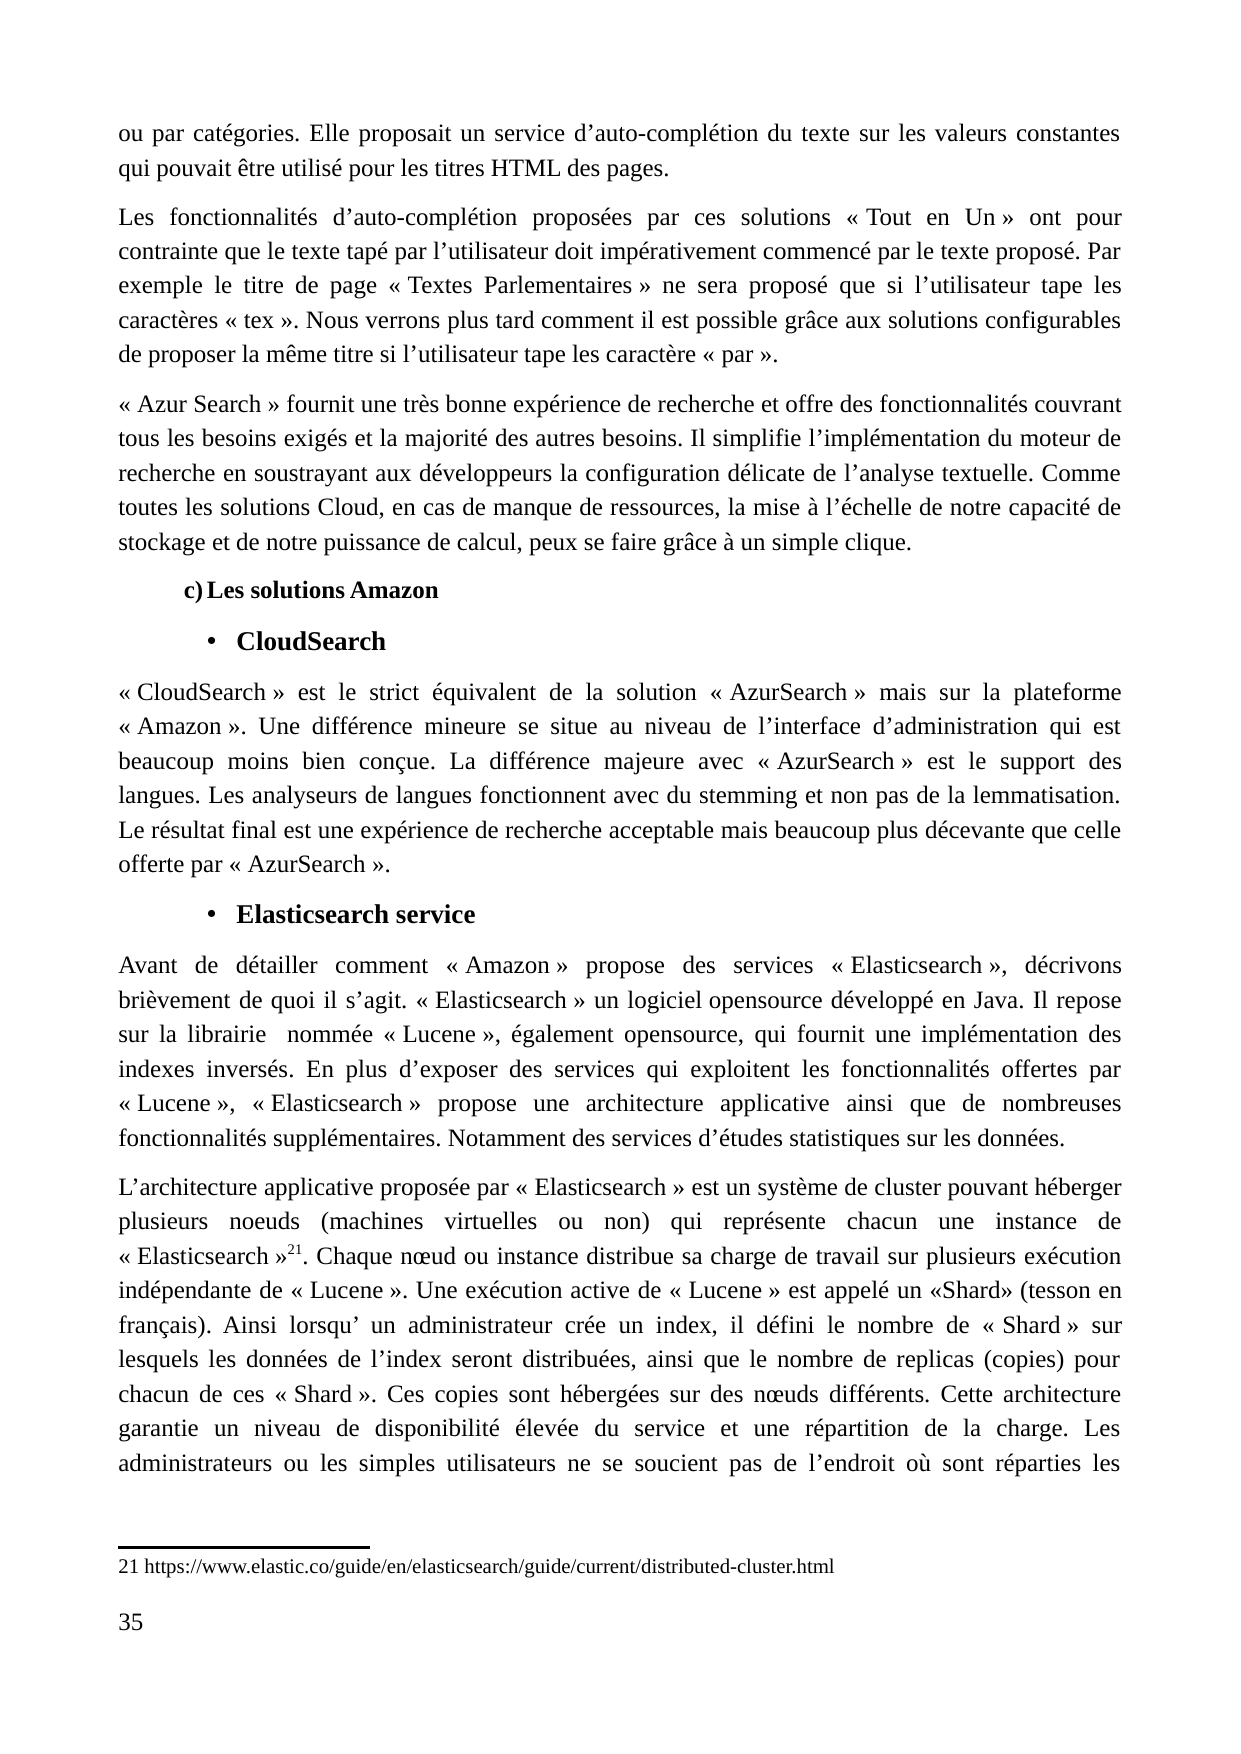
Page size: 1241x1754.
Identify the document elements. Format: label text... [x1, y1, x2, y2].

text « CloudSearch » est le strict équivalent de la solution « AzurSearch » mais sur la plateforme « Amazon ». Une différence mineure se situe au niveau de l’interface d’administration qui est beaucoup moins bien conçue. La différence majeure avec « AzurSearch » est le support des langues. Les analyseurs de langues fonctionnent avec du stemming et non pas de la lemmatisation. Le résultat final est une expérience de recherche acceptable mais beaucoup plus décevante que celle offerte par « AzurSearch ». [118, 677, 1122, 878]
subtitle Les solutions Amazon [177, 576, 1122, 604]
subtitle Elasticsearch service [207, 898, 1122, 929]
text « Azur Search » fournit une très bonne expérience de recherche et offre des fonctionnalités couvrant tous les besoins exigés et la majorité des autres besoins. Il simplifie l’implémentation du moteur de recherche en soustrayant aux développeurs la configuration délicate de l’analyse textuelle. Comme toutes les solutions Cloud, en cas de manque de ressources, la mise à l’échelle de notre capacité de stockage et de notre puissance de calcul, peux se faire grâce à un simple clique. [118, 389, 1122, 555]
text ou par catégories. Elle proposait un service d’auto-complétion du texte sur les valeurs constantes qui pouvait être utilisé pour les titres HTML des pages. [118, 118, 1122, 181]
subtitle CloudSearch [207, 625, 1122, 656]
text https://www.elastic.co/guide/en/elasticsearch/guide/current/distributed-cluster.html [118, 1553, 1122, 1578]
text Avant de détailler comment « Amazon » propose des services « Elasticsearch », décrivons brièvement de quoi il s’agit. « Elasticsearch » un logiciel opensource développé en Java. Il repose sur la librairie nommée « Lucene », également opensource, qui fournit une implémentation des indexes inversés. En plus d’exposer des services qui exploitent les fonctionnalités offertes par « Lucene », « Elasticsearch » propose une architecture applicative ainsi que de nombreuses fonctionnalités supplémentaires. Notamment des services d’études statistiques sur les données. [118, 950, 1122, 1151]
text L’architecture applicative proposée par « Elasticsearch » est un système de cluster pouvant héberger plusieurs noeuds (machines virtuelles ou non) qui représente chacun une instance de « Elasticsearch ». Chaque nœud ou instance distribue sa charge de travail sur plusieurs exécution indépendante de « Lucene ». Une exécution active de « Lucene » est appelé un «Shard» (tesson en français). Ainsi lorsqu’ un administrateur crée un index, il défini le nombre de « Shard » sur lesquels les données de l’index seront distribuées, ainsi que le nombre de replicas (copies) pour chacun de ces « Shard ». Ces copies sont hébergées sur des nœuds différents. Cette architecture garantie un niveau de disponibilité élevée du service et une répartition de la charge. Les administrateurs ou les simples utilisateurs ne se soucient pas de l’endroit où sont réparties les [118, 1172, 1122, 1476]
text Les fonctionnalités d’auto-complétion proposées par ces solutions « Tout en Un » ont pour contrainte que le texte tapé par l’utilisateur doit impérativement commencé par le texte proposé. Par exemple le titre de page « Textes Parlementaires » ne sera proposé que si l’utilisateur tape les caractères « tex ». Nous verrons plus tard comment il est possible grâce aux solutions configurables de proposer la même titre si l’utilisateur tape les caractère « par ». [118, 202, 1122, 368]
